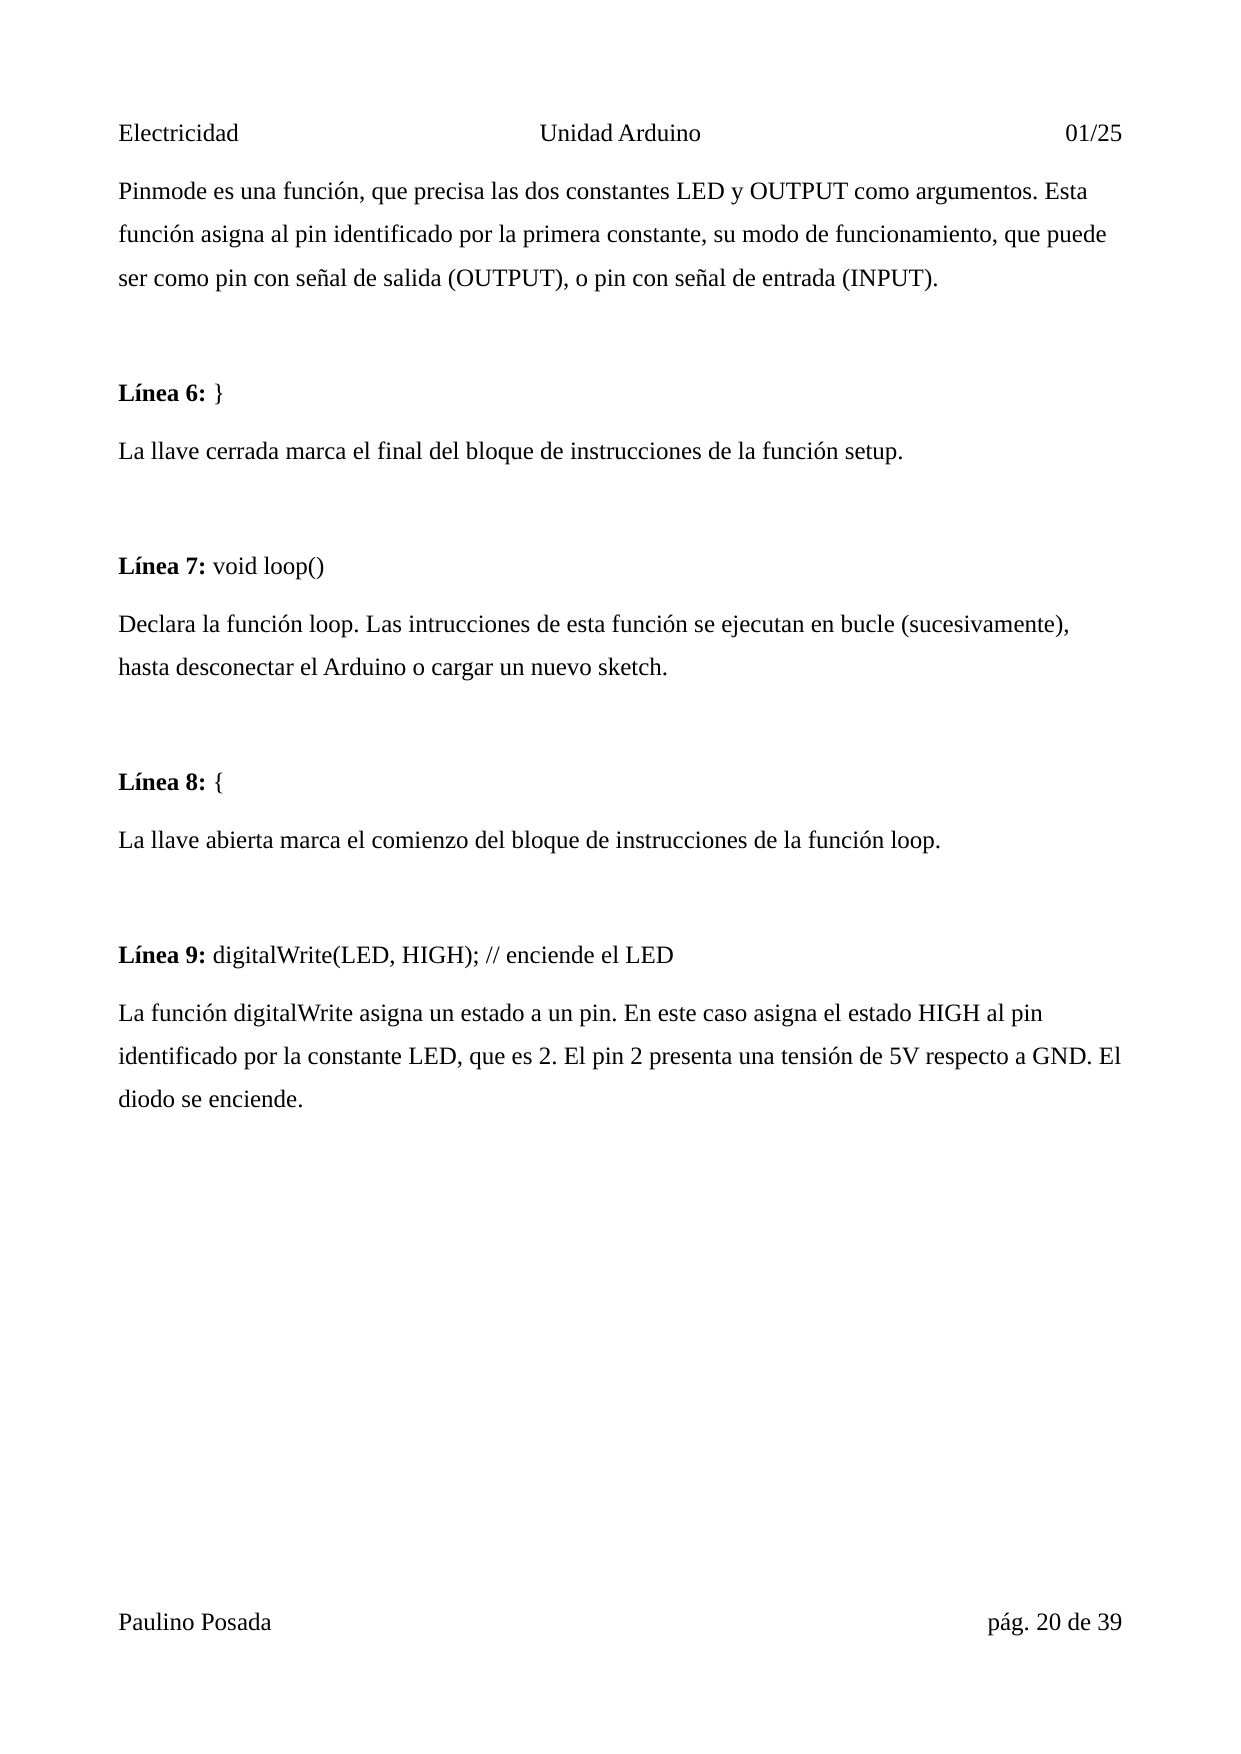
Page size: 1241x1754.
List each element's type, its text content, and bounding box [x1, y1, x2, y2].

text Línea 7: void loop() [118, 551, 1122, 580]
text Línea 6: } [118, 378, 1122, 407]
text Línea 8: { [118, 767, 1122, 796]
text La llave cerrada marca el final del bloque de instrucciones de la función setup. [118, 436, 1122, 464]
text Declara la función loop. Las intrucciones de esta función se ejecutan en bucle (sucesivamente), hasta desconectar el Arduino o cargar un nuevo sketch. [118, 609, 1122, 681]
text La función digitalWrite asigna un estado a un pin. En este caso asigna el estado HIGH al pin identificado por la constante LED, que es 2. El pin 2 presenta una tensión de 5V respecto a GND. El diodo se enciende. [118, 998, 1122, 1113]
text Línea 9: digitalWrite(LED, HIGH); // enciende el LED [118, 941, 1122, 969]
text Pinmode es una función, que precisa las dos constantes LED y OUTPUT como argumentos. Esta función asigna al pin identificado por la primera constante, su modo de funcionamiento, que puede ser como pin con señal de salida (OUTPUT), o pin con señal de entrada (INPUT). [118, 176, 1122, 291]
text La llave abierta marca el comienzo del bloque de instrucciones de la función loop. [118, 825, 1122, 854]
